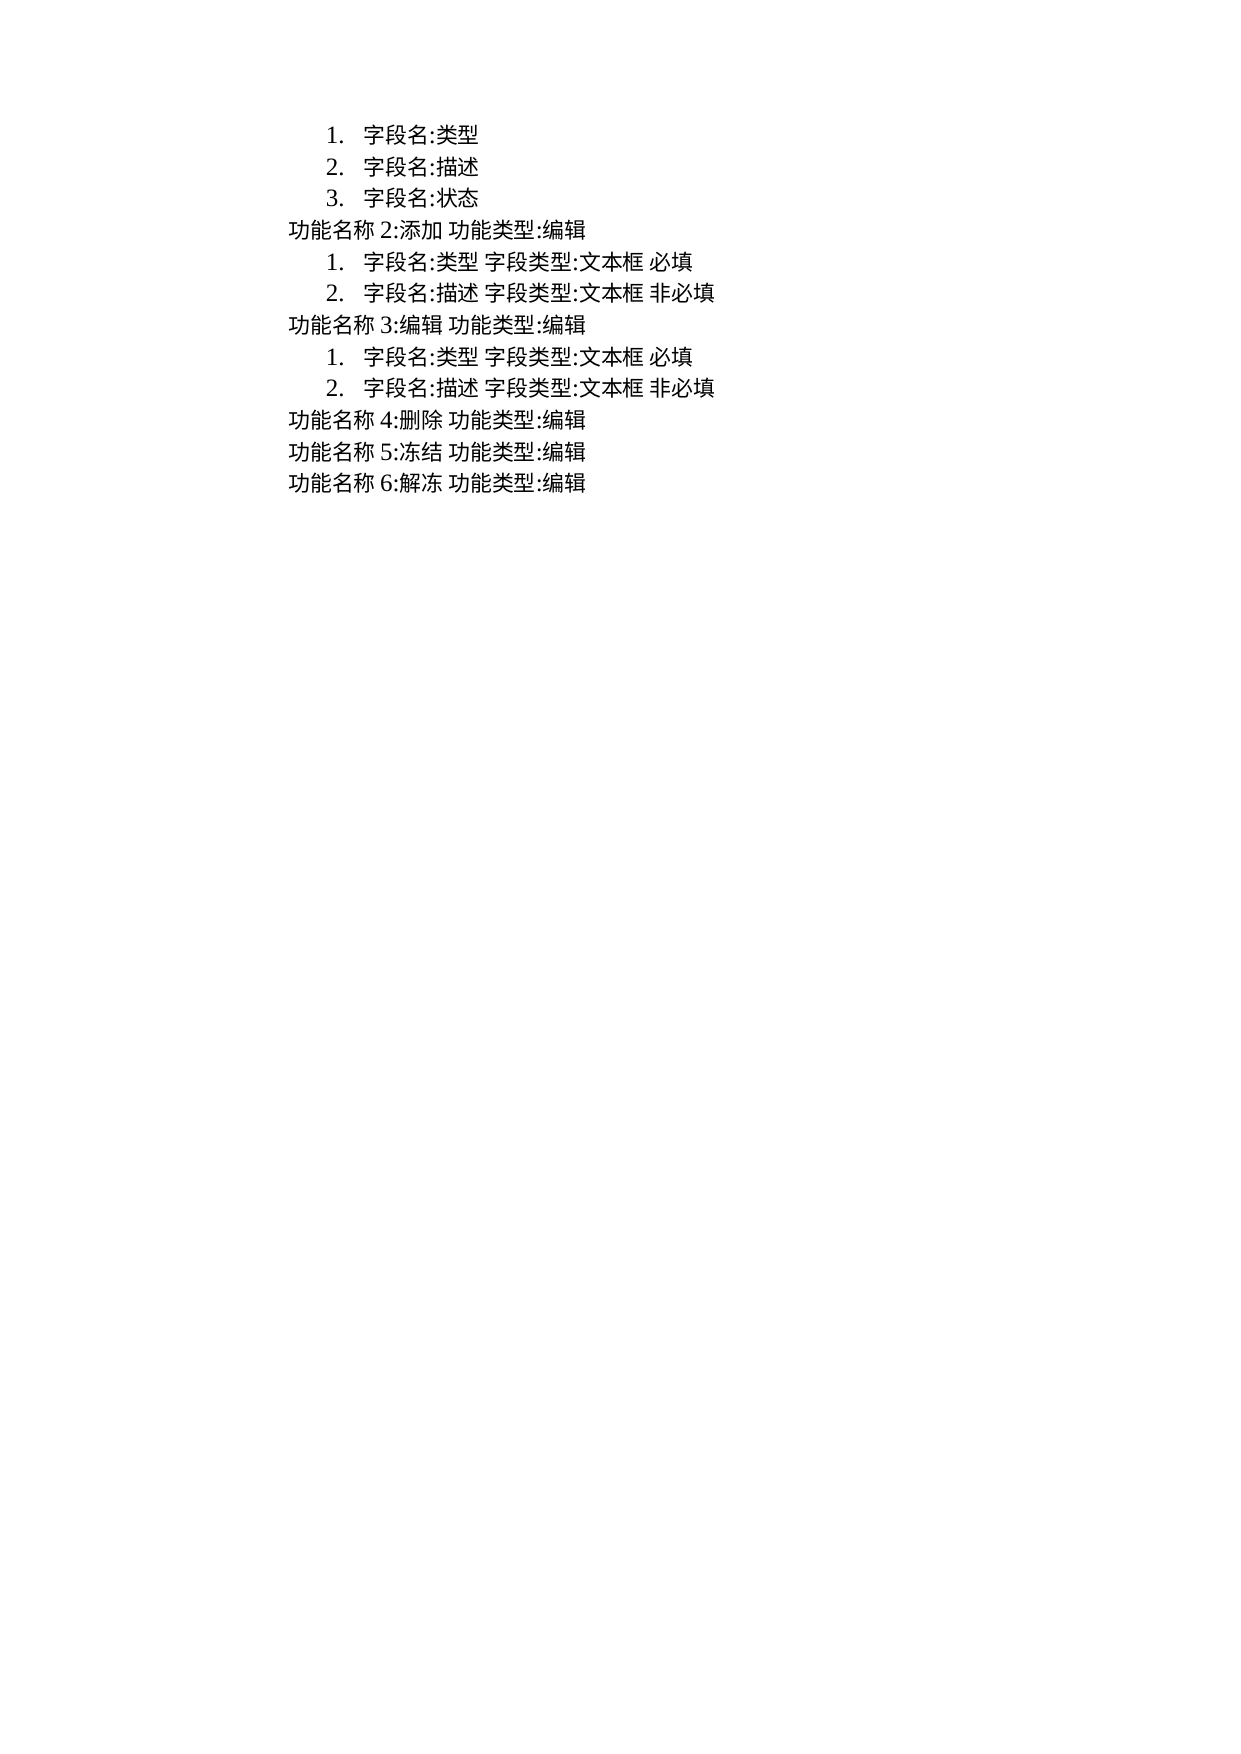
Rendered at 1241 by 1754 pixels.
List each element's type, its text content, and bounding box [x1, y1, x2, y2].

text 功能名称5:冻结 功能类型:编辑 [118, 435, 1122, 466]
list 字段名:描述 字段类型:文本框 非必填 [326, 371, 1122, 403]
text 功能名称4:删除 功能类型:编辑 [118, 403, 1122, 435]
text 功能名称2:添加 功能类型:编辑 [118, 213, 1122, 245]
list 字段名:描述 [326, 150, 1122, 181]
text 功能名称3:编辑 功能类型:编辑 [118, 308, 1122, 340]
list 字段名:类型 字段类型:文本框 必填 [326, 340, 1122, 371]
list 字段名:类型 字段类型:文本框 必填 [326, 245, 1122, 276]
list 字段名:类型 [326, 118, 1122, 150]
text 功能名称6:解冻 功能类型:编辑 [118, 466, 1122, 498]
list 字段名:状态 [326, 181, 1122, 213]
list 字段名:描述 字段类型:文本框 非必填 [326, 276, 1122, 308]
